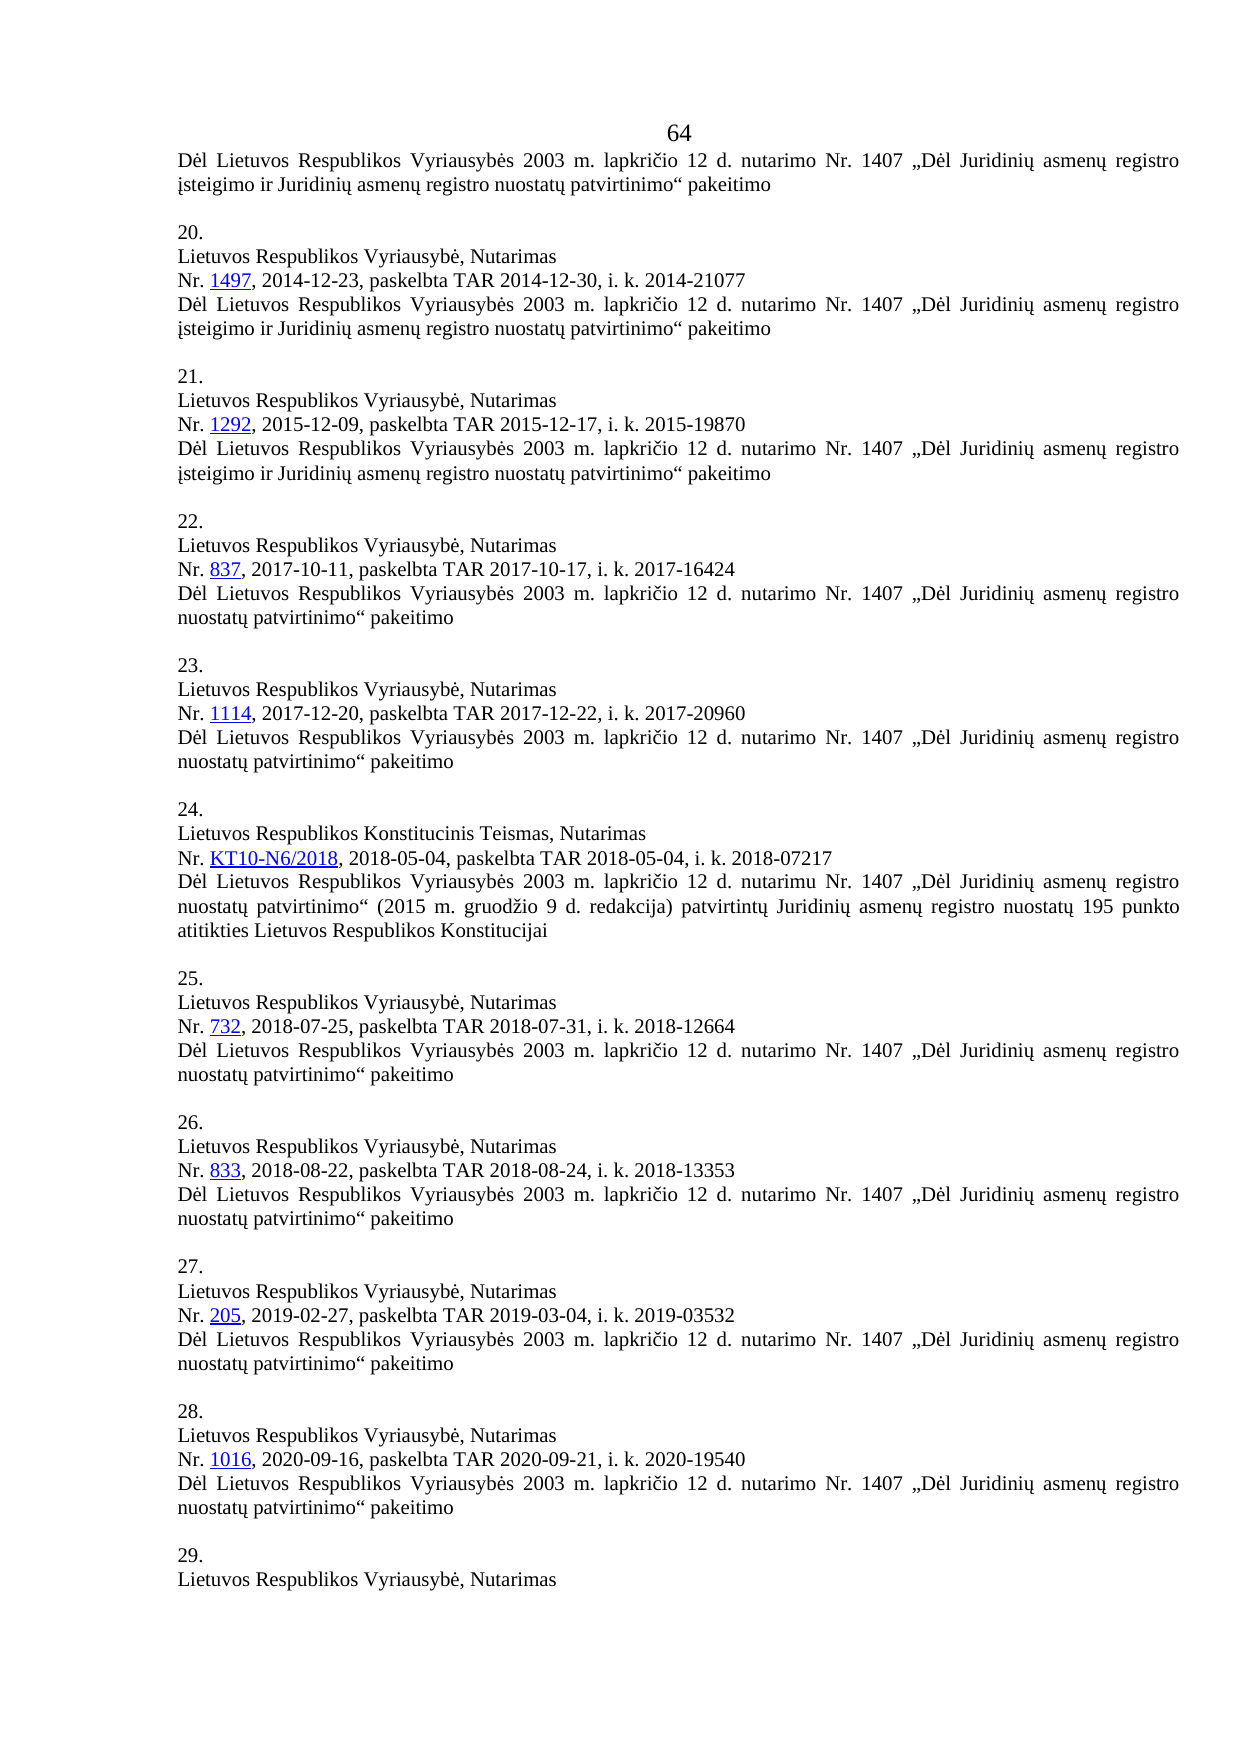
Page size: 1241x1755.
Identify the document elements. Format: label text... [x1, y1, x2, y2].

text 25. [177, 966, 1181, 990]
text Dėl Lietuvos Respublikos Vyriausybės 2003 m. lapkričio 12 d. nutarimo Nr. 1407 „Dėl Juridinių asmenų registro nuostatų patvirtinimo“ pakeitimo [177, 725, 1181, 773]
text Dėl Lietuvos Respublikos Vyriausybės 2003 m. lapkričio 12 d. nutarimu Nr. 1407 „Dėl Juridinių asmenų registro nuostatų patvirtinimo“ (2015 m. gruodžio 9 d. redakcija) patvirtintų Juridinių asmenų registro nuostatų 195 punkto atitikties Lietuvos Respublikos Konstitucijai [177, 869, 1181, 942]
text Dėl Lietuvos Respublikos Vyriausybės 2003 m. lapkričio 12 d. nutarimo Nr. 1407 „Dėl Juridinių asmenų registro nuostatų patvirtinimo“ pakeitimo [177, 1327, 1181, 1375]
text Nr. 833, 2018-08-22, paskelbta TAR 2018-08-24, i. k. 2018-13353 [177, 1158, 1181, 1182]
text Dėl Lietuvos Respublikos Vyriausybės 2003 m. lapkričio 12 d. nutarimo Nr. 1407 „Dėl Juridinių asmenų registro nuostatų patvirtinimo“ pakeitimo [177, 1038, 1181, 1086]
text 27. [177, 1254, 1181, 1278]
text Lietuvos Respublikos Vyriausybė, Nutarimas [177, 1423, 1181, 1447]
text Lietuvos Respublikos Vyriausybė, Nutarimas [177, 1567, 1181, 1591]
text Lietuvos Respublikos Vyriausybė, Nutarimas [177, 388, 1181, 412]
text Lietuvos Respublikos Vyriausybė, Nutarimas [177, 990, 1181, 1014]
text 20. [177, 220, 1181, 244]
text Nr. 732, 2018-07-25, paskelbta TAR 2018-07-31, i. k. 2018-12664 [177, 1014, 1181, 1038]
text Dėl Lietuvos Respublikos Vyriausybės 2003 m. lapkričio 12 d. nutarimo Nr. 1407 „Dėl Juridinių asmenų registro įsteigimo ir Juridinių asmenų registro nuostatų patvirtinimo“ pakeitimo [177, 436, 1181, 484]
text 22. [177, 508, 1181, 533]
text 21. [177, 364, 1181, 388]
text 24. [177, 797, 1181, 821]
text Nr. 1016, 2020-09-16, paskelbta TAR 2020-09-21, i. k. 2020-19540 [177, 1447, 1181, 1471]
text Lietuvos Respublikos Vyriausybė, Nutarimas [177, 1278, 1181, 1303]
text Nr. KT10-N6/2018, 2018-05-04, paskelbta TAR 2018-05-04, i. k. 2018-07217 [177, 845, 1181, 869]
text Dėl Lietuvos Respublikos Vyriausybės 2003 m. lapkričio 12 d. nutarimo Nr. 1407 „Dėl Juridinių asmenų registro nuostatų patvirtinimo“ pakeitimo [177, 581, 1181, 629]
text Dėl Lietuvos Respublikos Vyriausybės 2003 m. lapkričio 12 d. nutarimo Nr. 1407 „Dėl Juridinių asmenų registro nuostatų patvirtinimo“ pakeitimo [177, 1182, 1181, 1230]
text Nr. 837, 2017-10-11, paskelbta TAR 2017-10-17, i. k. 2017-16424 [177, 557, 1181, 581]
text Dėl Lietuvos Respublikos Vyriausybės 2003 m. lapkričio 12 d. nutarimo Nr. 1407 „Dėl Juridinių asmenų registro įsteigimo ir Juridinių asmenų registro nuostatų patvirtinimo“ pakeitimo [177, 148, 1181, 196]
text Lietuvos Respublikos Vyriausybė, Nutarimas [177, 533, 1181, 557]
text Nr. 1497, 2014-12-23, paskelbta TAR 2014-12-30, i. k. 2014-21077 [177, 268, 1181, 292]
text 28. [177, 1399, 1181, 1423]
text Nr. 1292, 2015-12-09, paskelbta TAR 2015-12-17, i. k. 2015-19870 [177, 412, 1181, 436]
text 23. [177, 653, 1181, 677]
text Dėl Lietuvos Respublikos Vyriausybės 2003 m. lapkričio 12 d. nutarimo Nr. 1407 „Dėl Juridinių asmenų registro nuostatų patvirtinimo“ pakeitimo [177, 1471, 1181, 1519]
text Lietuvos Respublikos Vyriausybė, Nutarimas [177, 1134, 1181, 1158]
text 29. [177, 1543, 1181, 1567]
text Nr. 205, 2019-02-27, paskelbta TAR 2019-03-04, i. k. 2019-03532 [177, 1303, 1181, 1327]
text Lietuvos Respublikos Vyriausybė, Nutarimas [177, 677, 1181, 701]
text 26. [177, 1110, 1181, 1134]
text Nr. 1114, 2017-12-20, paskelbta TAR 2017-12-22, i. k. 2017-20960 [177, 701, 1181, 725]
text Lietuvos Respublikos Vyriausybė, Nutarimas [177, 244, 1181, 268]
text Dėl Lietuvos Respublikos Vyriausybės 2003 m. lapkričio 12 d. nutarimo Nr. 1407 „Dėl Juridinių asmenų registro įsteigimo ir Juridinių asmenų registro nuostatų patvirtinimo“ pakeitimo [177, 292, 1181, 340]
text Lietuvos Respublikos Konstitucinis Teismas, Nutarimas [177, 821, 1181, 845]
